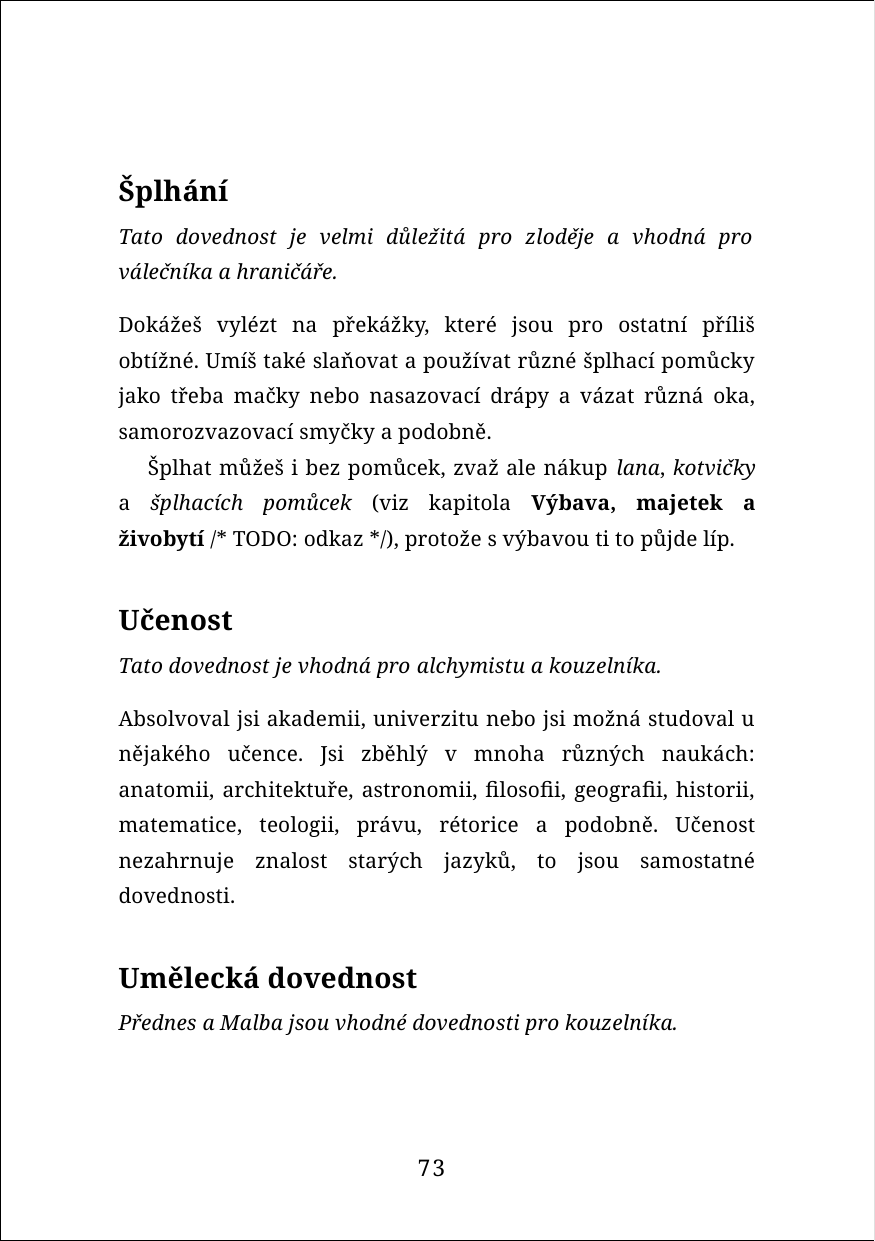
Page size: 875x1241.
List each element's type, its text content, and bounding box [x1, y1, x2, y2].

text Tato dovednost je vhodná pro alchymistu a kouzelníka. [118, 651, 756, 679]
subtitle Učenost [118, 601, 756, 639]
text Přednes a Malba jsou vhodné dovednosti pro kouzelníka. [118, 1008, 756, 1037]
subtitle Šplhání [118, 172, 756, 210]
text Dokážeš vylézt na překážky, které jsou pro ostatní příliš obtížné. Umíš také slaňovat a používat různé šplhací pomůcky jako třeba mačky nebo nasazovací drápy a vázat různá oka, samorozvazovací smyčky a podobně. Šplhat můžeš i bez pomůcek, zvaž ale nákup lana, kotvičky a šplhacích pomůcek (viz kapitola Výbava, majetek a živobytí /* TODO: odkaz */), protože s výbavou ti to půjde líp. [118, 311, 756, 552]
subtitle Umělecká dovednost [118, 958, 756, 997]
text Tato dovednost je velmi důležitá pro zloděje a vhodná pro válečníka a hraničáře. [118, 222, 756, 286]
text Absolvoval jsi akademii, univerzitu nebo jsi možná studoval u nějakého učence. Jsi zběhlý v mnoha různých naukách: anatomii, architektuře, astronomii, filosofii, geografii, historii, matematice, teologii, právu, rétorice a podobně. Učenost nezahrnuje znalost starých jazyků, to jsou samostatné dovednosti. [118, 704, 756, 910]
